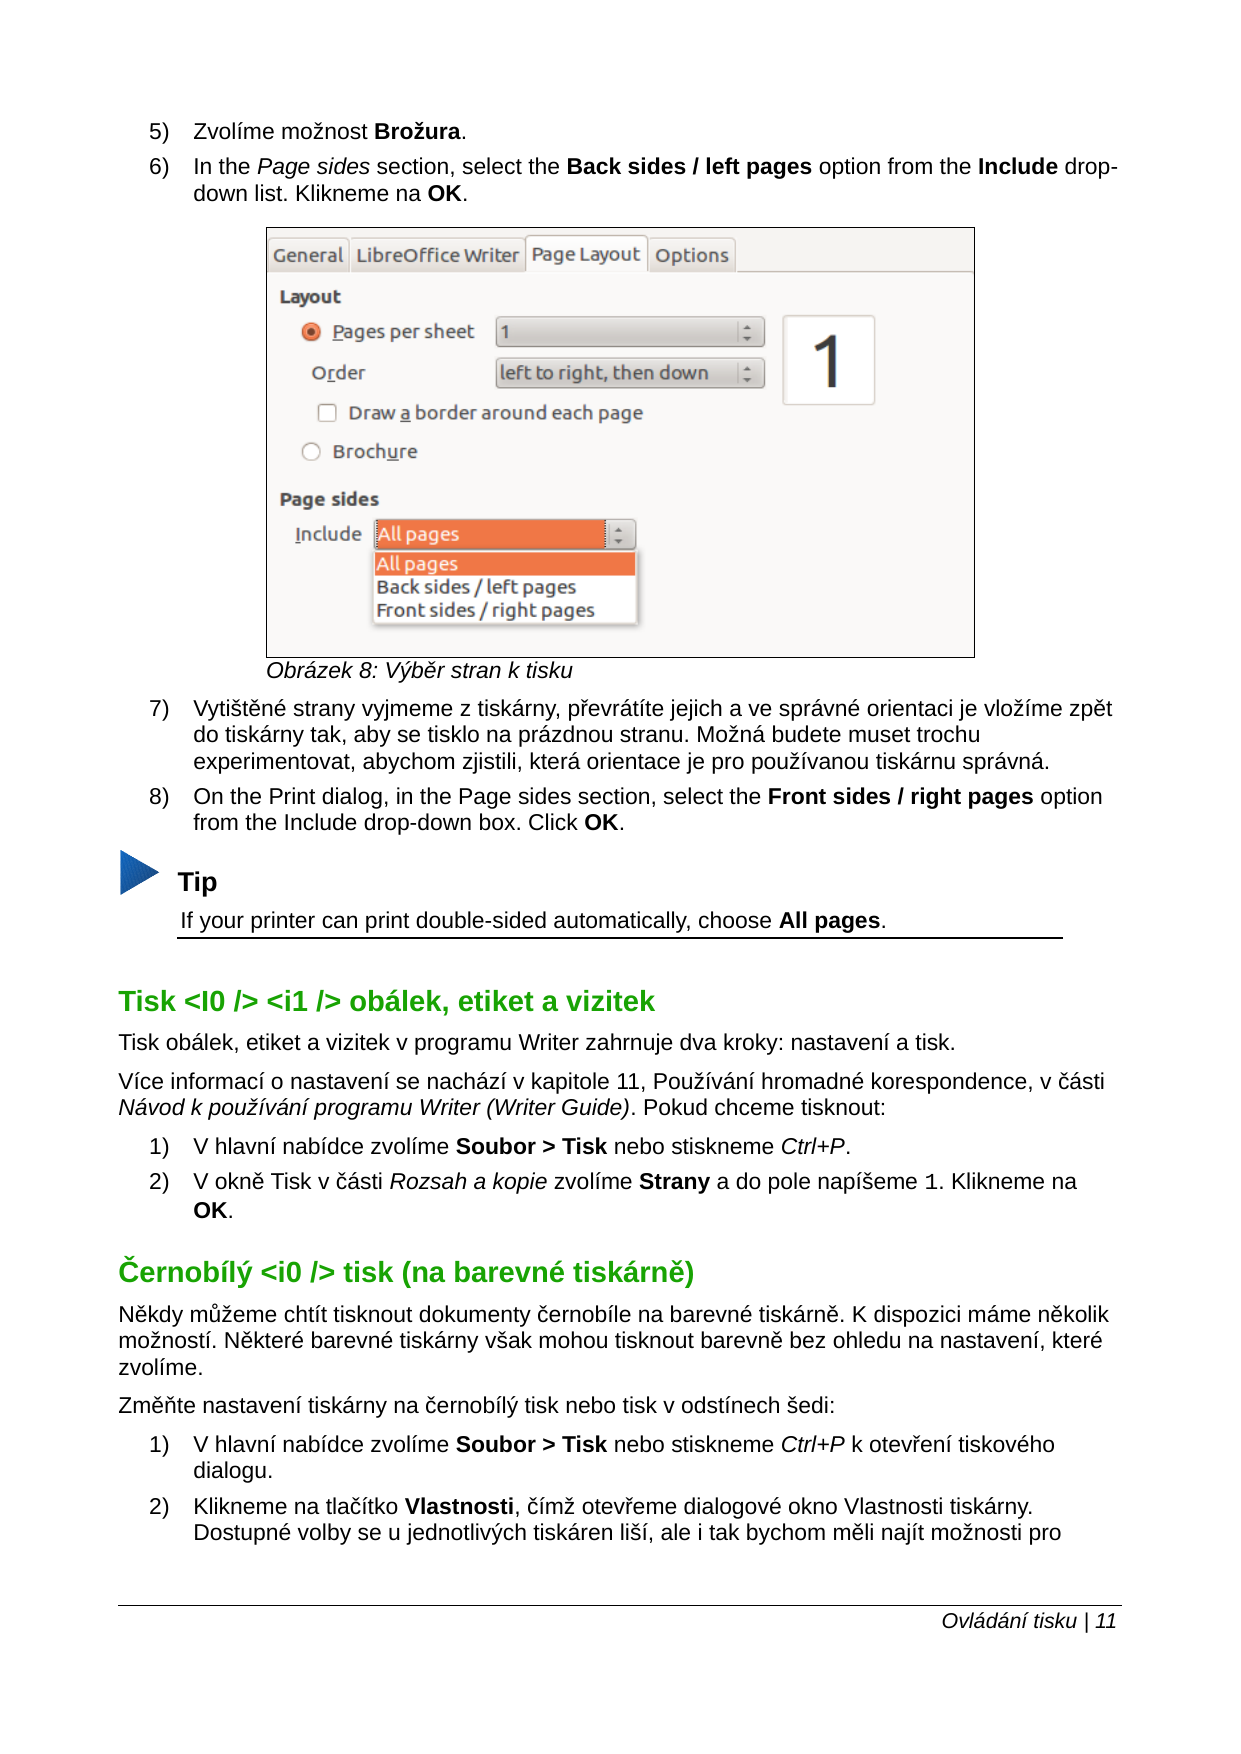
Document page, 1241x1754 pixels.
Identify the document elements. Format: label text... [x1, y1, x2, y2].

list Vytištěné strany vyjmeme z tiskárny, převrátíte jejich a ve správné orientaci je vložíme zpět do tiskárny tak, aby se tisklo na prázdnou stranu. Možná budete muset trochu experimentovat, abychom zjistili, která orientace je pro používanou tiskárnu správná. [169, 695, 1122, 774]
list Zvolíme možnost Brožura. [169, 118, 1122, 144]
subtitle Tisk <I0 /> <i1 /> obálek, etiket a vizitek [118, 984, 1122, 1017]
list V hlavní nabídce zvolíme Soubor > Tisk nebo stiskneme Ctrl+P k otevření tiskového dialogu. [169, 1431, 1122, 1484]
text Někdy můžeme chtít tisknout dokumenty černobíle na barevné tiskárně. K dispozici máme několik možností. Některé barevné tiskárny však mohou tisknout barevně bez ohledu na nastavení, které zvolíme. [118, 1301, 1122, 1380]
list V okně Tisk v části Rozsah a kopie zvolíme Strany a do pole napíšeme 1. Klikneme na OK. [169, 1168, 1122, 1223]
subtitle Tip [118, 848, 1122, 897]
text If your printer can print double-sided automatically, choose All pages. [177, 904, 1063, 937]
list In the Page sides section, select the Back sides / left pages option from the Include drop-down list. Klikneme na OK. [169, 153, 1122, 206]
list Klikneme na tlačítko Vlastnosti, čímž otevřeme dialogové okno Vlastnosti tiskárny. Dostupné volby se u jednotlivých tiskáren liší, ale i tak bychom měli najít možnosti pro [169, 1493, 1122, 1545]
list V hlavní nabídce zvolíme Soubor > Tisk nebo stiskneme Ctrl+P. [169, 1133, 1122, 1159]
text Obrázek 8 : Výběr stran k tisku [266, 658, 974, 683]
picture [267, 228, 974, 657]
list Změňte nastavení tiskárny na černobílý tisk nebo tisk v odstínech šedi: [118, 1392, 1122, 1419]
text Tisk obálek, etiket a vizitek v programu Writer zahrnuje dva kroky: nastavení a tisk. [118, 1029, 1122, 1055]
list On the Print dialog, in the Page sides section, select the Front sides / right pages option from the Include drop-down box. Click OK. [169, 783, 1122, 836]
list Více informací o nastavení se nachází v kapitole 11, Používání hromadné korespondence, v části Návod k používání programu Writer (Writer Guide). Pokud chceme tisknout: [118, 1068, 1122, 1121]
subtitle Černobílý <i0 /> tisk (na barevné tiskárně) [118, 1255, 1122, 1289]
